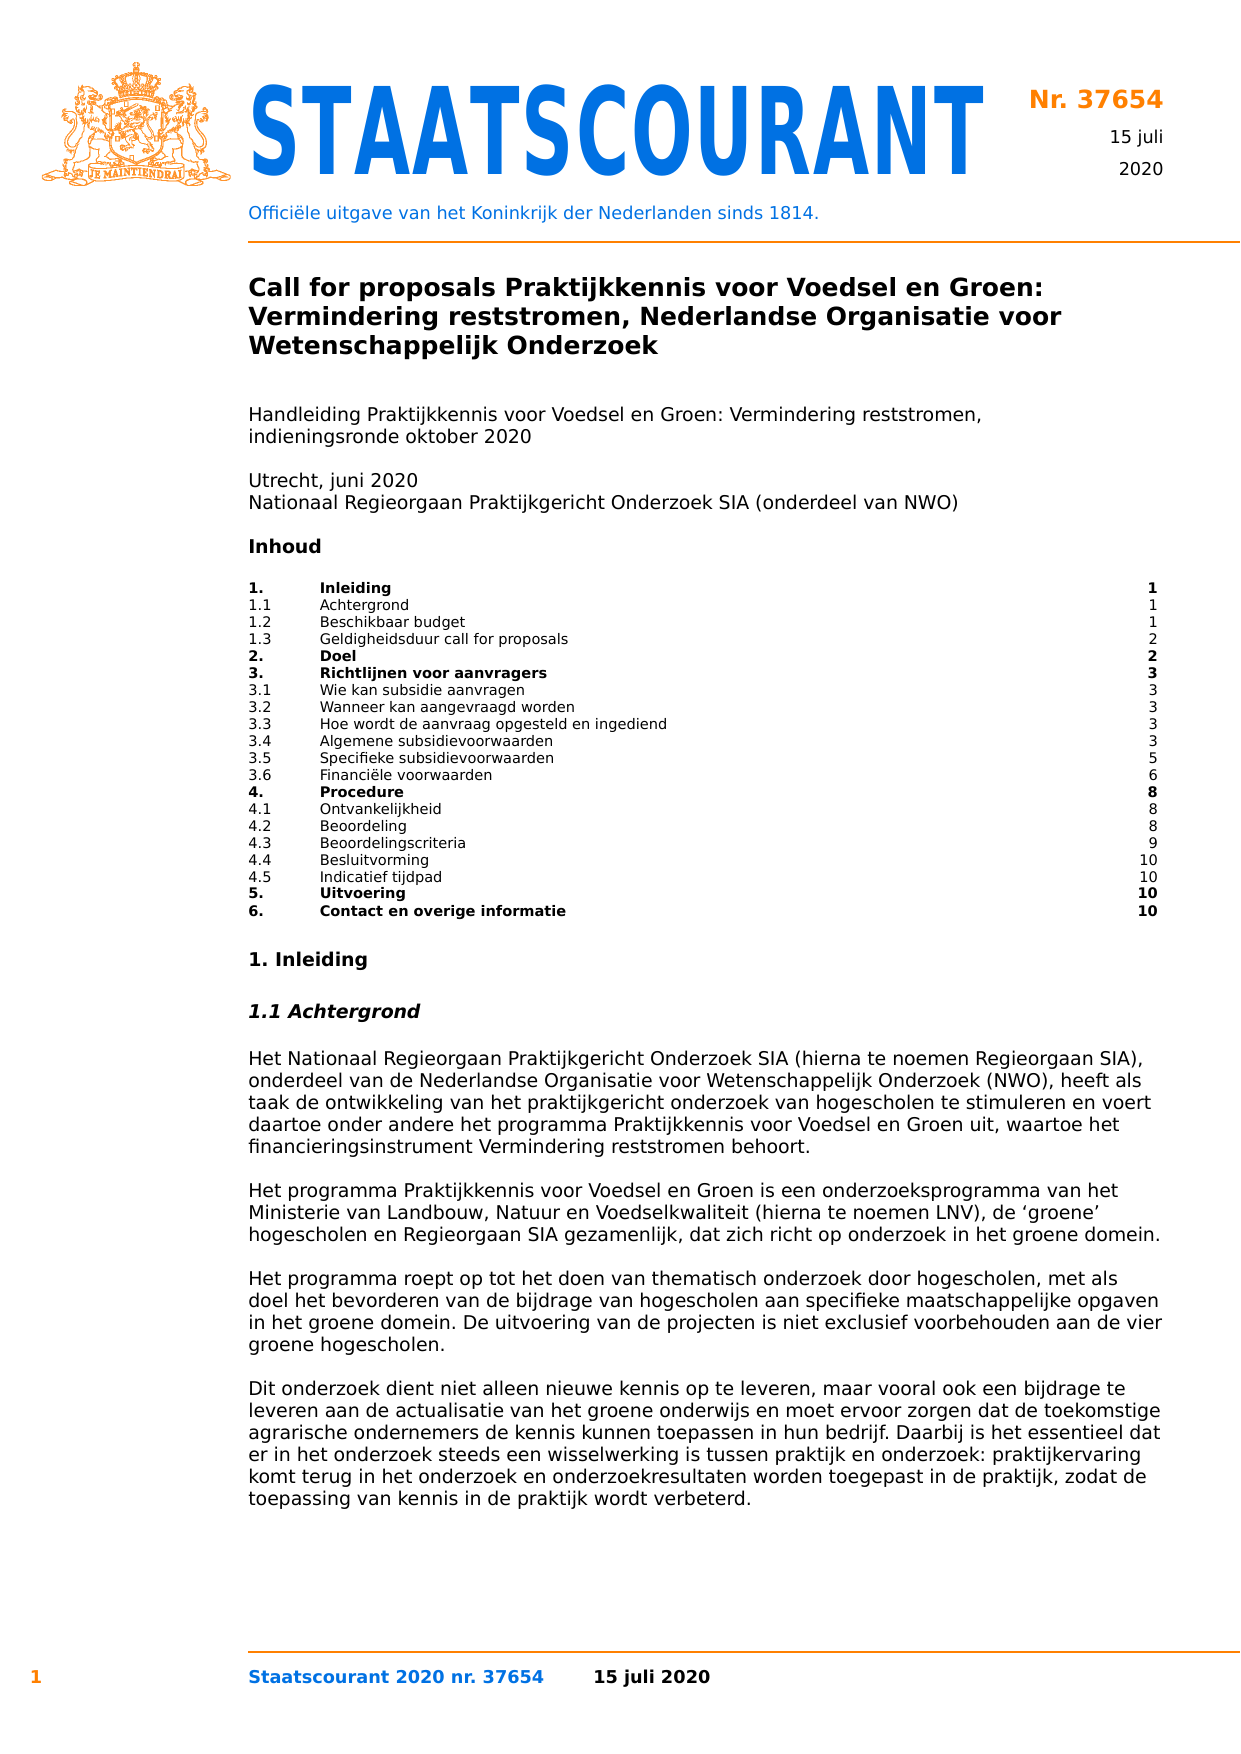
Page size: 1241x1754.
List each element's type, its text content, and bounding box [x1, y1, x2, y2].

table_cell 1.3 [248, 631, 314, 648]
table_cell Specifieke subsidievoorwaarden [314, 750, 963, 767]
table_cell Doel [314, 648, 963, 665]
text Utrecht, juni 2020 [248, 470, 1163, 492]
table_cell 4.5 [248, 869, 314, 885]
table_cell 3. [248, 665, 314, 682]
table_cell 3 [963, 716, 1163, 733]
table_header [25, 62, 248, 241]
table_header 1 [963, 580, 1163, 597]
table_cell Wanneer kan aangevraagd worden [314, 699, 963, 716]
text Handleiding Praktijkkennis voor Voedsel en Groen: Vermindering reststromen, [248, 404, 1163, 426]
table_cell 1 [963, 614, 1163, 631]
table_cell 8 [963, 784, 1163, 801]
table_cell Besluitvorming [314, 851, 963, 868]
table_cell 4.4 [248, 851, 314, 868]
table_cell 3 [963, 699, 1163, 716]
table_cell 3 [963, 733, 1163, 749]
table_header 1. [248, 580, 314, 597]
table_cell Hoe wordt de aanvraag opgesteld en ingediend [314, 716, 963, 733]
table_cell Wie kan subsidie aanvragen [314, 682, 963, 699]
table_cell 6. [248, 903, 314, 919]
table_cell 3.4 [248, 733, 314, 749]
table_cell Ontvankelijkheid [314, 801, 963, 817]
table_cell 3.6 [248, 767, 314, 783]
table_header Inleiding [314, 580, 963, 597]
text Dit onderzoek dient niet alleen nieuwe kennis op te leveren, maar vooral ook een bijdrage te leveren aan de actualisatie van het groene onderwijs en moet ervoor zorgen dat de toekomstige agrarische ondernemers de kennis kunnen toepassen in hun bedrijf. Daarbij is het essentieel dat er in het onderzoek steeds een wisselwerking is tussen praktijk en onderzoek: praktijkervaring komt terug in het onderzoek en onderzoekresultaten worden toegepast in de praktijk, zodat de toepassing van kennis in de praktijk wordt verbeterd. [248, 1378, 1163, 1509]
table_cell 3.1 [248, 682, 314, 699]
table_cell Beoordeling [314, 818, 963, 834]
table_cell Procedure [314, 784, 963, 801]
table_cell 4.2 [248, 818, 314, 834]
table_cell 9 [963, 835, 1163, 851]
table_cell 10 [963, 903, 1163, 919]
table_cell 5. [248, 885, 314, 902]
table_cell Indicatief tijdpad [314, 869, 963, 885]
table_cell 1.2 [248, 614, 314, 631]
table_cell Financiële voorwaarden [314, 767, 963, 783]
subtitle Call for proposals Praktijkkennis voor Voedsel en Groen: Vermindering reststromen, Nederlandse Organisatie voor Wetenschappelijk Onderzoek [248, 273, 1163, 361]
table_cell 10 [963, 851, 1163, 868]
text Nationaal Regieorgaan Praktijkgericht Onderzoek SIA (onderdeel van NWO) [248, 492, 1163, 514]
table_cell 8 [963, 801, 1163, 817]
table_cell 2 [963, 631, 1163, 648]
table_cell 2020 [998, 153, 1240, 203]
table_cell 4. [248, 784, 314, 801]
table_cell Officiële uitgave van het Koninkrijk der Nederlanden sinds 1814. [248, 203, 1240, 241]
table_cell 6 [963, 767, 1163, 783]
table_header Nr. 37654 [998, 62, 1240, 121]
table_cell 3.2 [248, 699, 314, 716]
table_cell 10 [963, 885, 1163, 902]
table_cell 3.5 [248, 750, 314, 767]
table_cell 4.3 [248, 835, 314, 851]
table_cell 3 [963, 665, 1163, 682]
text Het Nationaal Regieorgaan Praktijkgericht Onderzoek SIA (hierna te noemen Regieorgaan SIA), onderdeel van de Nederlandse Organisatie voor Wetenschappelijk Onderzoek (NWO), heeft als taak de ontwikkeling van het praktijkgericht onderzoek van hogescholen te stimuleren en voert daartoe onder andere het programma Praktijkkennis voor Voedsel en Groen uit, waartoe het financieringsinstrument Vermindering reststromen behoort. [248, 1048, 1163, 1158]
table_header STAATSCOURANT [248, 62, 998, 203]
table_cell Beschikbaar budget [314, 614, 963, 631]
subtitle 1.1 Achtergrond [248, 1001, 1163, 1023]
text Het programma Praktijkkennis voor Voedsel en Groen is een onderzoeksprogramma van het Ministerie van Landbouw, Natuur en Voedselkwaliteit (hierna te noemen LNV), de ‘groene’ hogescholen en Regieorgaan SIA gezamenlijk, dat zich richt op onderzoek in het groene domein. [248, 1180, 1163, 1246]
table_cell 2. [248, 648, 314, 665]
table_cell 10 [963, 869, 1163, 885]
table_cell Contact en overige informatie [314, 903, 963, 919]
table_cell Beoordelingscriteria [314, 835, 963, 851]
subtitle 1. Inleiding [248, 949, 1163, 971]
table_cell Richtlijnen voor aanvragers [314, 665, 963, 682]
text Inhoud [248, 536, 1163, 558]
table_cell Uitvoering [314, 885, 963, 902]
table_cell 3 [963, 682, 1163, 699]
table_cell Algemene subsidievoorwaarden [314, 733, 963, 749]
table_cell 2 [963, 648, 1163, 665]
table_cell Achtergrond [314, 597, 963, 614]
table_cell Geldigheidsduur call for proposals [314, 631, 963, 648]
text Het programma roept op tot het doen van thematisch onderzoek door hogescholen, met als doel het bevorderen van de bijdrage van hogescholen aan specifieke maatschappelijke opgaven in het groene domein. De uitvoering van de projecten is niet exclusief voorbehouden aan de vier groene hogescholen. [248, 1268, 1163, 1356]
text indieningsronde oktober 2020 [248, 426, 1163, 448]
table_cell 8 [963, 818, 1163, 834]
table_cell 3.3 [248, 716, 314, 733]
table_cell 4.1 [248, 801, 314, 817]
picture [41, 62, 231, 186]
table_cell 15 juli [998, 121, 1240, 153]
table_cell 1 [963, 597, 1163, 614]
table_cell 5 [963, 750, 1163, 767]
table_cell 1.1 [248, 597, 314, 614]
